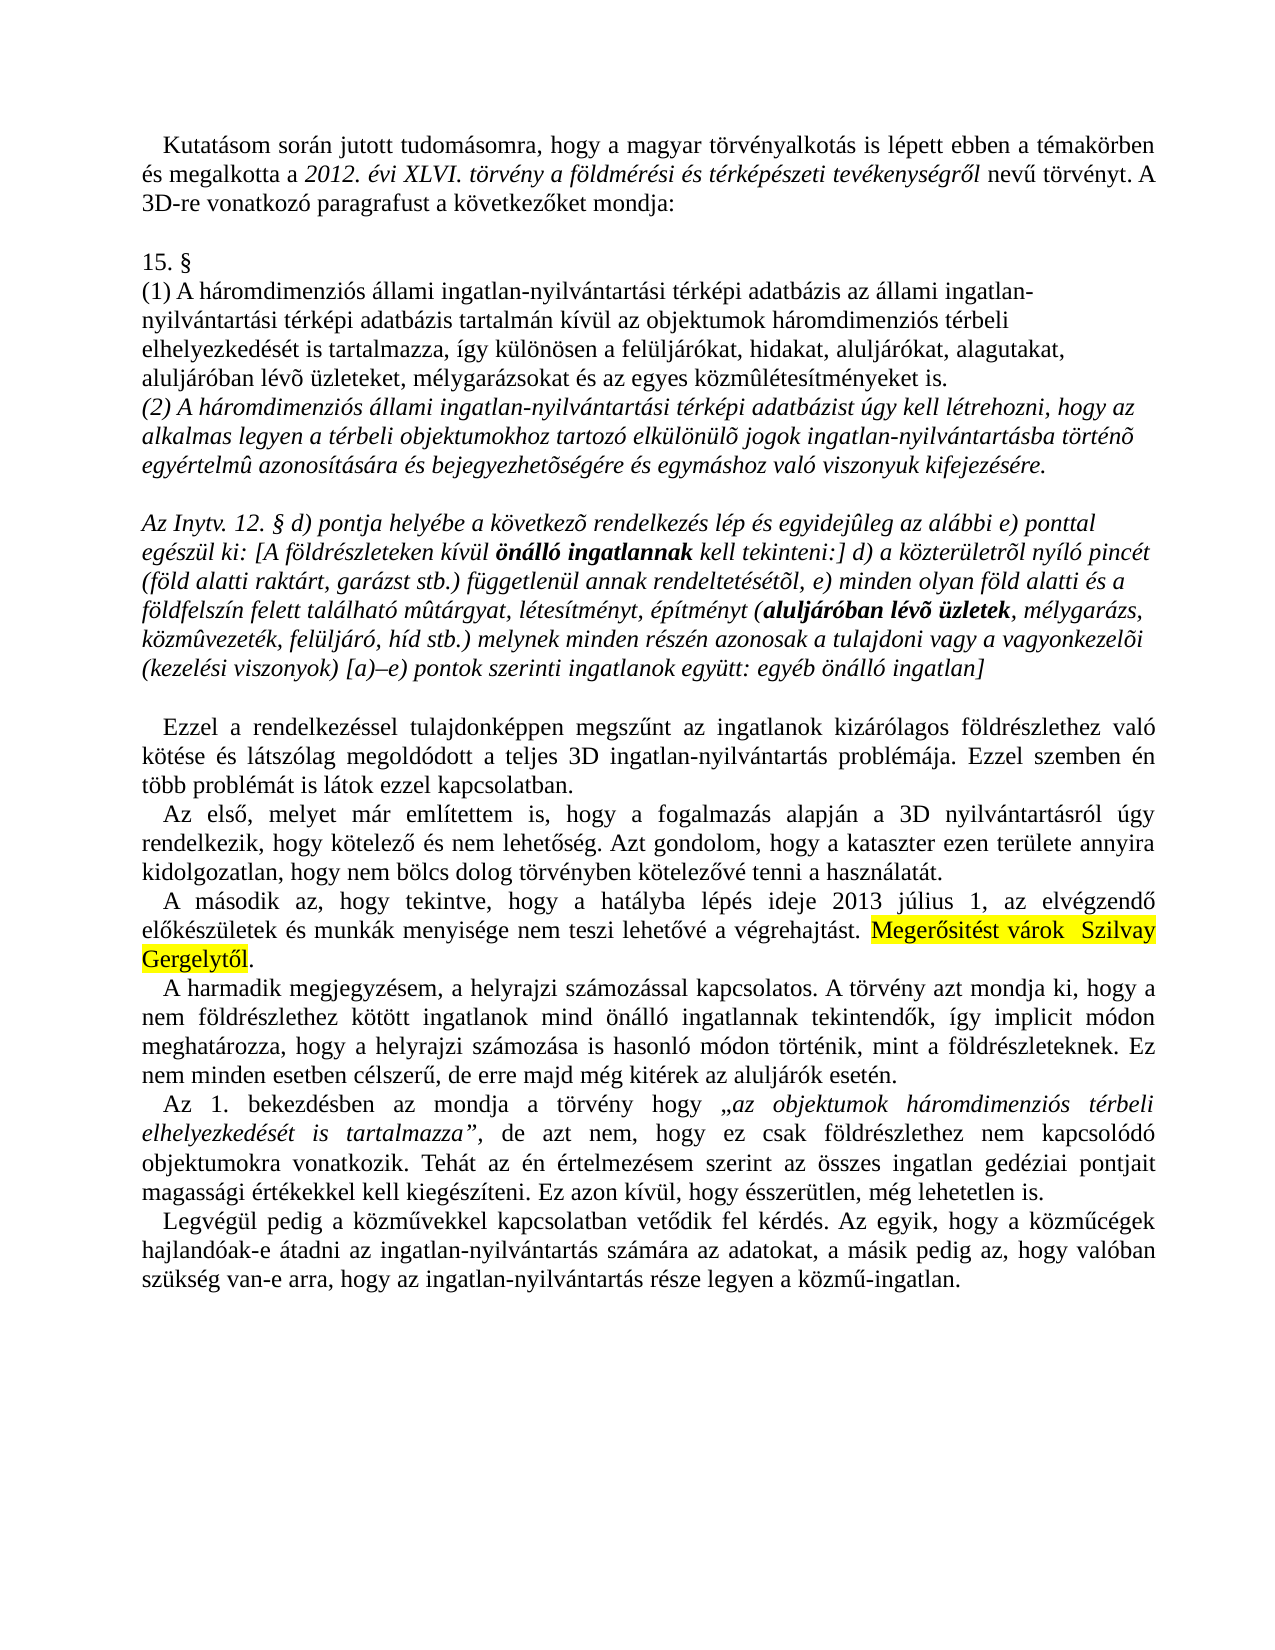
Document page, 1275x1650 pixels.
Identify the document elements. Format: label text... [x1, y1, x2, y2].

text (1) A háromdimenziós állami ingatlan-nyilvántartási térképi adatbázis az állami ingatlan-nyilvántartási térképi adatbázis tartalmán kívül az objektumok háromdimenziós térbeli elhelyezkedését is tartalmazza, így különösen a felüljárókat, hidakat, aluljárókat, alagutakat, aluljáróban lévõ üzleteket, mélygarázsokat és az egyes közmûlétesítményeket is. [142, 276, 1156, 392]
text Legvégül pedig a közművekkel kapcsolatban vetődik fel kérdés. Az egyik, hogy a közműcégek hajlandóak-e átadni az ingatlan-nyilvántartás számára az adatokat, a másik pedig az, hogy valóban szükség van-e arra, hogy az ingatlan-nyilvántartás része legyen a közmű-ingatlan. [142, 1206, 1156, 1293]
text (2) A háromdimenziós állami ingatlan-nyilvántartási térképi adatbázist úgy kell létrehozni, hogy az alkalmas legyen a térbeli objektumokhoz tartozó elkülönülõ jogok ingatlan-nyilvántartásba történõ egyértelmû azonosítására és bejegyezhetõségére és egymáshoz való viszonyuk kifejezésére. [142, 392, 1156, 479]
text Az 1. bekezdésben az mondja a törvény hogy „az objektumok háromdimenziós térbeli elhelyezkedését is tartalmazza”, de azt nem, hogy ez csak földrészlethez nem kapcsolódó objektumokra vonatkozik. Tehát az én értelmezésem szerint az összes ingatlan gedéziai pontjait magassági értékekkel kell kiegészíteni. Ez azon kívül, hogy ésszerütlen, még lehetetlen is. [142, 1089, 1156, 1206]
text Ezzel a rendelkezéssel tulajdonképpen megszűnt az ingatlanok kizárólagos földrészlethez való kötése és látszólag megoldódott a teljes 3D ingatlan-nyilvántartás problémája. Ezzel szemben én több problémát is látok ezzel kapcsolatban. [142, 711, 1156, 799]
text Kutatásom során jutott tudomásomra, hogy a magyar törvényalkotás is lépett ebben a témakörben és megalkotta a 2012. évi XLVI. törvény a földmérési és térképészeti tevékenységről nevű törvényt. A 3D-re vonatkozó paragrafust a következőket mondja: [142, 130, 1156, 217]
text Az Inytv. 12. § d) pontja helyébe a következõ rendelkezés lép és egyidejûleg az alábbi e) ponttal egészül ki: [A földrészleteken kívül önálló ingatlannak kell tekinteni:] d) a közterületrõl nyíló pincét (föld alatti raktárt, garázst stb.) függetlenül annak rendeltetésétõl, e) minden olyan föld alatti és a földfelszín felett található mûtárgyat, létesítményt, építményt (aluljáróban lévõ üzletek, mélygarázs, közmûvezeték, felüljáró, híd stb.) melynek minden részén azonosak a tulajdoni vagy a vagyonkezelõi (kezelési viszonyok) [a)–e) pontok szerinti ingatlanok együtt: egyéb önálló ingatlan] [142, 508, 1156, 682]
text Az első, melyet már említettem is, hogy a fogalmazás alapján a 3D nyilvántartásról úgy rendelkezik, hogy kötelező és nem lehetőség. Azt gondolom, hogy a kataszter ezen területe annyira kidolgozatlan, hogy nem bölcs dolog törvényben kötelezővé tenni a használatát. [142, 799, 1156, 886]
text A harmadik megjegyzésem, a helyrajzi számozással kapcsolatos. A törvény azt mondja ki, hogy a nem földrészlethez kötött ingatlanok mind önálló ingatlannak tekintendők, így implicit módon meghatározza, hogy a helyrajzi számozása is hasonló módon történik, mint a földrészleteknek. Ez nem minden esetben célszerű, de erre majd még kitérek az aluljárók esetén. [142, 973, 1156, 1089]
text 15. § [142, 246, 1156, 276]
text A második az, hogy tekintve, hogy a hatályba lépés ideje 2013 július 1, az elvégzendő előkészületek és munkák menyisége nem teszi lehetővé a végrehajtást. Megerősitést várok Szilvay Gergelytől. [142, 886, 1156, 973]
